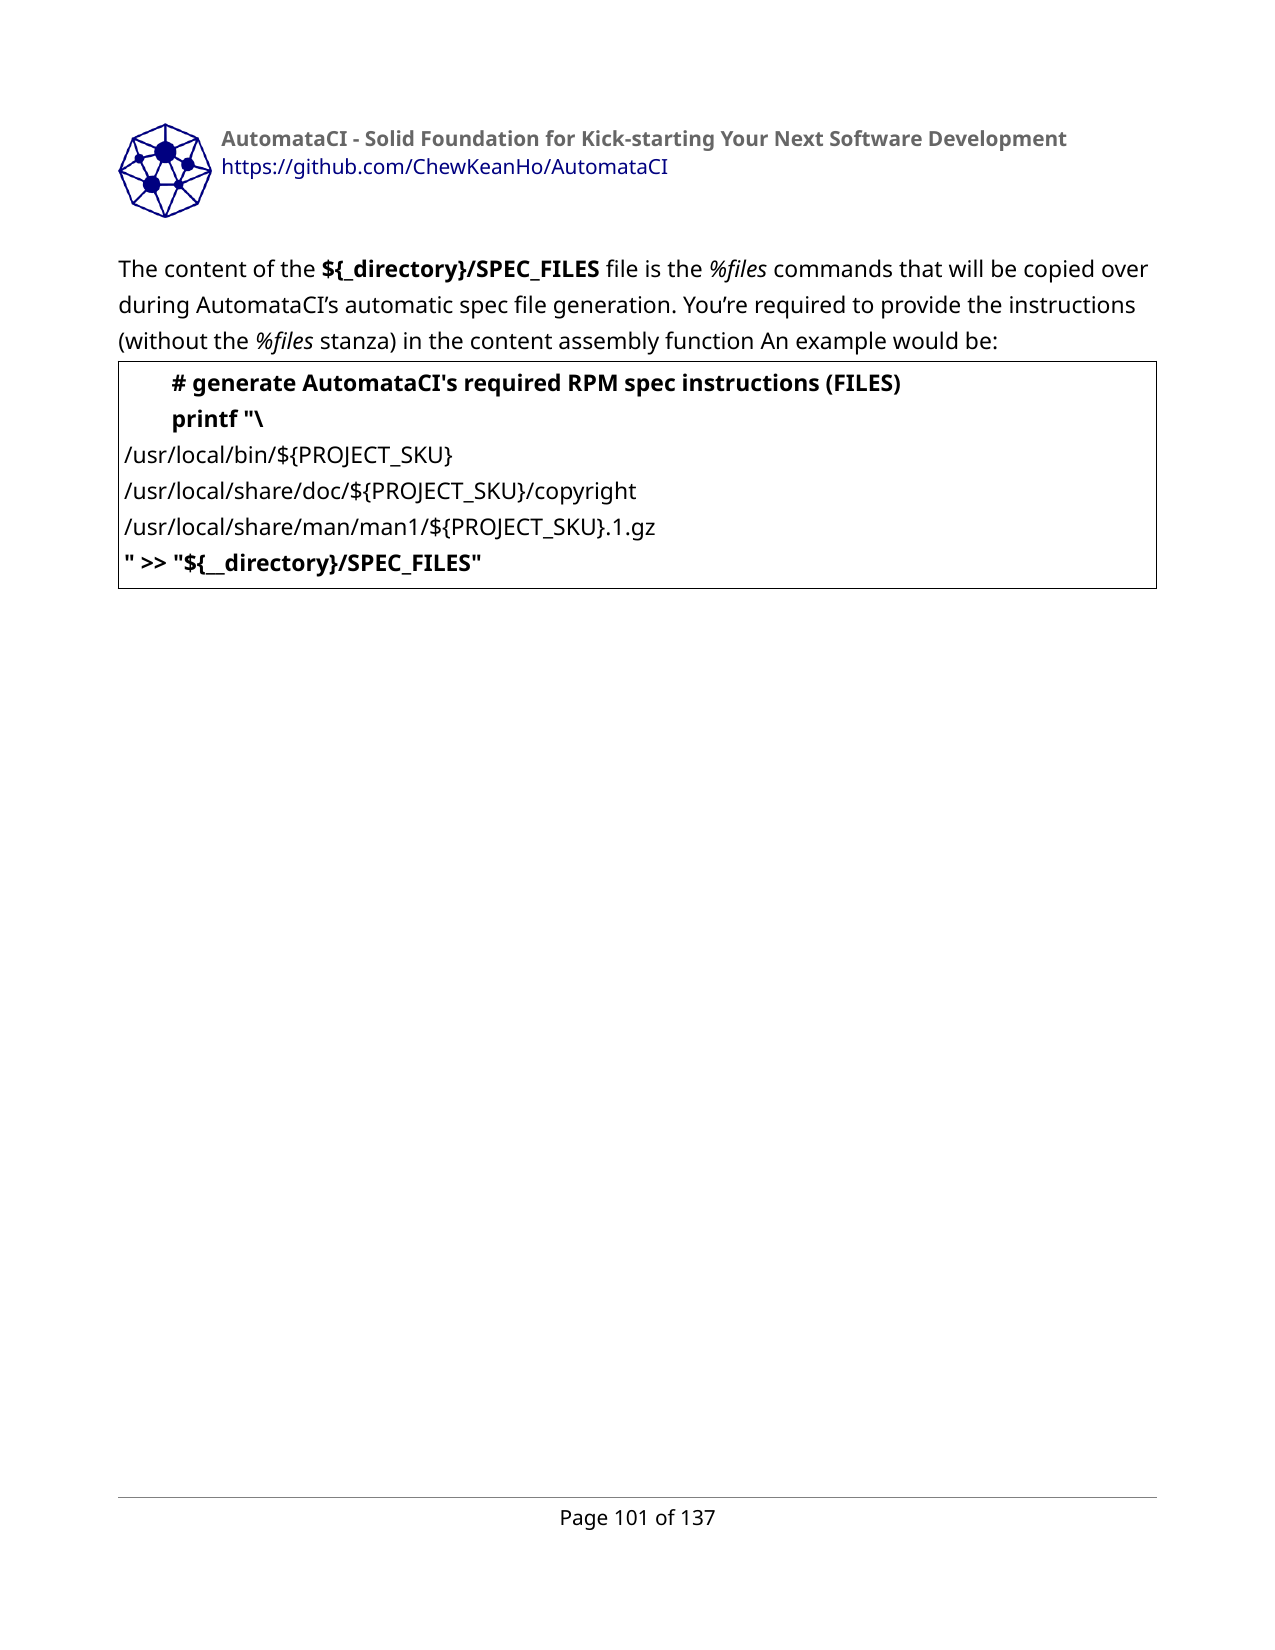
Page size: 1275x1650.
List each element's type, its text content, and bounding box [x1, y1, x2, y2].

table_header # generate AutomataCI's required RPM spec instructions (FILES) printf "\ /usr/local/bin/${PROJECT_SKU} /usr/local/share/doc/${PROJECT_SKU}/copyright /usr/local/share/man/man1/${PROJECT_SKU}.1.gz " >> "${__directory}/SPEC_FILES" [119, 362, 1156, 588]
text The content of the ${_directory}/SPEC_FILES file is the %files commands that will be copied over during AutomataCI’s automatic spec file generation. You’re required to provide the instructions (without the %files stanza) in the content assembly function An example would be: [118, 253, 1157, 356]
picture [118, 123, 212, 218]
